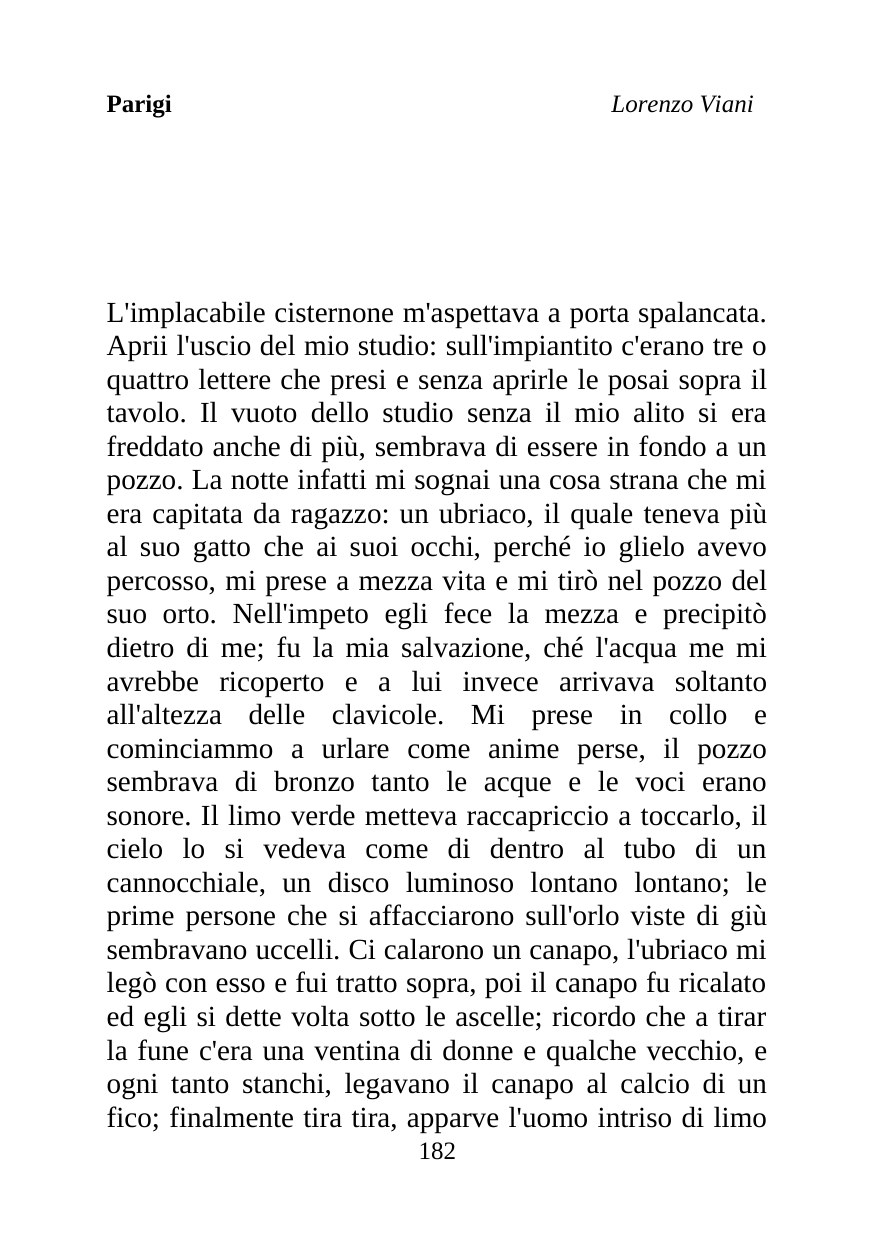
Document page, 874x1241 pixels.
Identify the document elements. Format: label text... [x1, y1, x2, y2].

text L'implacabile cisternone m'aspettava a porta spalancata. Aprii l'uscio del mio studio: sull'impiantito c'erano tre o quattro lettere che presi e senza aprirle le posai sopra il tavolo. Il vuoto dello studio senza il mio alito si era freddato anche di più, sembrava di essere in fondo a un pozzo. La notte infatti mi sognai una cosa strana che mi era capitata da ragazzo: un ubriaco, il quale teneva più al suo gatto che ai suoi occhi, perché io glielo avevo percosso, mi prese a mezza vita e mi tirò nel pozzo del suo orto. Nell'impeto egli fece la mezza e precipitò dietro di me; fu la mia salvazione, ché l'acqua me mi avrebbe ricoperto e a lui invece arrivava soltanto all'altezza delle clavicole. Mi prese in collo e cominciammo a urlare come anime perse, il pozzo sembrava di bronzo tanto le acque e le voci erano sonore. Il limo verde metteva raccapriccio a toccarlo, il cielo lo si vedeva come di dentro al tubo di un cannocchiale, un disco luminoso lontano lontano; le prime persone che si affacciarono sull'orlo viste di giù sembravano uccelli. Ci calarono un canapo, l'ubriaco mi legò con esso e fui tratto sopra, poi il canapo fu ricalato ed egli si dette volta sotto le ascelle; ricordo che a tirar la fune c'era una ventina di donne e qualche vecchio, e ogni tanto stanchi, legavano il canapo al calcio di un fico; finalmente tira tira, apparve l'uomo intriso di limo [106, 295, 768, 1133]
